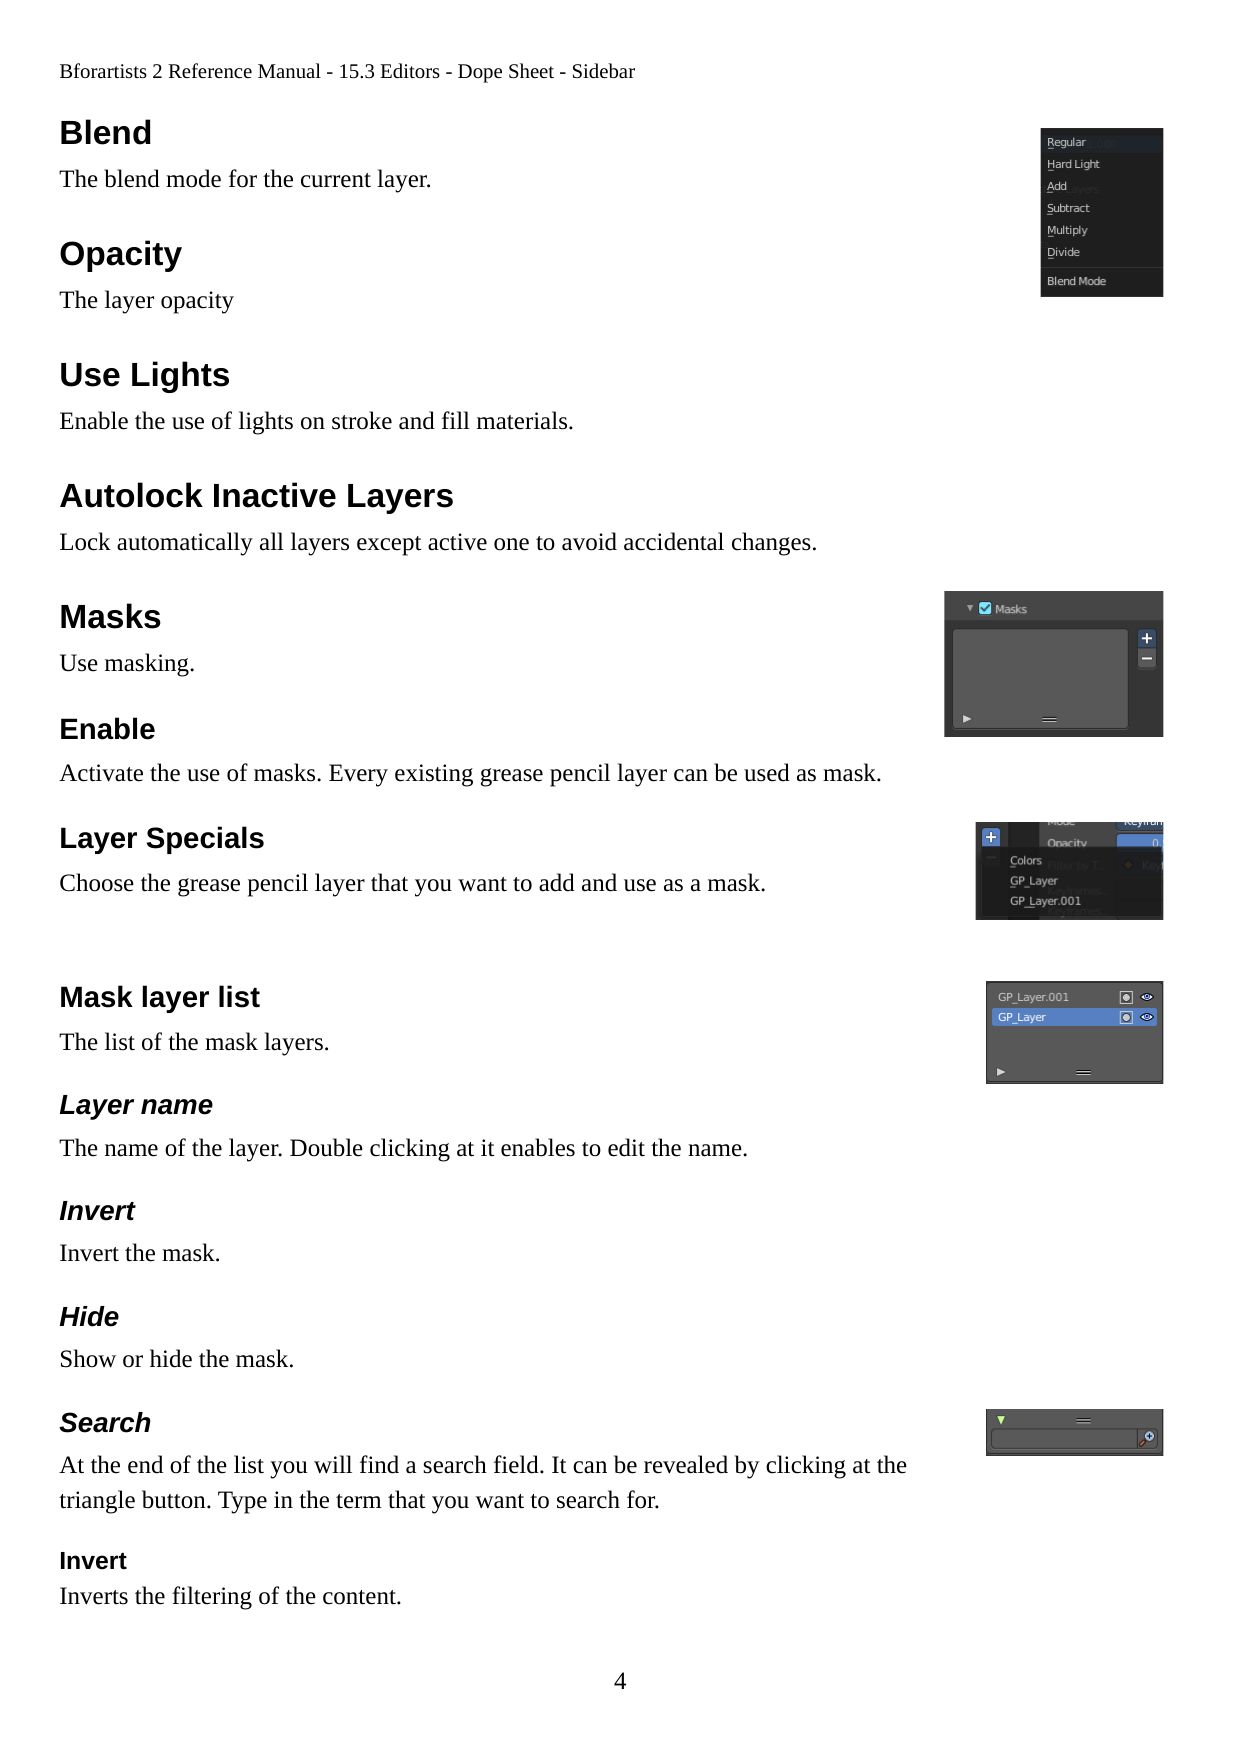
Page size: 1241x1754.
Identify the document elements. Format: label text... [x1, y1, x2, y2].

picture [986, 981, 1164, 1084]
picture [1040, 128, 1164, 297]
text [1164, 648, 1181, 677]
text Activate the use of masks. Every existing grease pencil layer can be used as mask. [59, 758, 1181, 787]
text The name of the layer. Double clicking at it enables to edit the name. [59, 1133, 1181, 1161]
text The list of the mask layers. [59, 1027, 986, 1055]
subtitle Layer name [59, 1088, 1181, 1120]
text At the end of the list you will find a search field. It can be revealed by clicking at the triangle button. Type in the term that you want to search for. [59, 1450, 1181, 1514]
subtitle Autolock Inactive Layers [59, 476, 1181, 514]
text The layer opacity [59, 285, 1181, 313]
subtitle Layer Specials [59, 821, 1181, 855]
text Enable the use of lights on stroke and fill materials. [59, 406, 1181, 434]
subtitle Invert [59, 1194, 1181, 1226]
subtitle Masks [59, 597, 944, 635]
text Invert the mask. [59, 1238, 1181, 1267]
picture [975, 822, 1164, 920]
subtitle Search [59, 1406, 1181, 1438]
subtitle Use Lights [59, 355, 1181, 393]
subtitle Hide [59, 1300, 1181, 1332]
picture [944, 591, 1164, 737]
picture [986, 1409, 1164, 1456]
text Choose the grease pencil layer that you want to add and use as a mask. [59, 868, 975, 896]
subtitle [1164, 234, 1181, 272]
text The blend mode for the current layer. [59, 164, 1040, 192]
subtitle Invert [59, 1546, 1181, 1575]
subtitle Mask layer list [59, 980, 1181, 1014]
text Inverts the filtering of the content. [59, 1581, 1181, 1610]
subtitle Opacity [59, 234, 1040, 272]
subtitle Blend [59, 113, 1181, 151]
text Use masking. [59, 648, 944, 677]
subtitle [1164, 597, 1181, 635]
text Lock automatically all layers except active one to avoid accidental changes. [59, 527, 1181, 556]
subtitle Enable [59, 712, 1181, 745]
text Show or hide the mask. [59, 1344, 1181, 1373]
